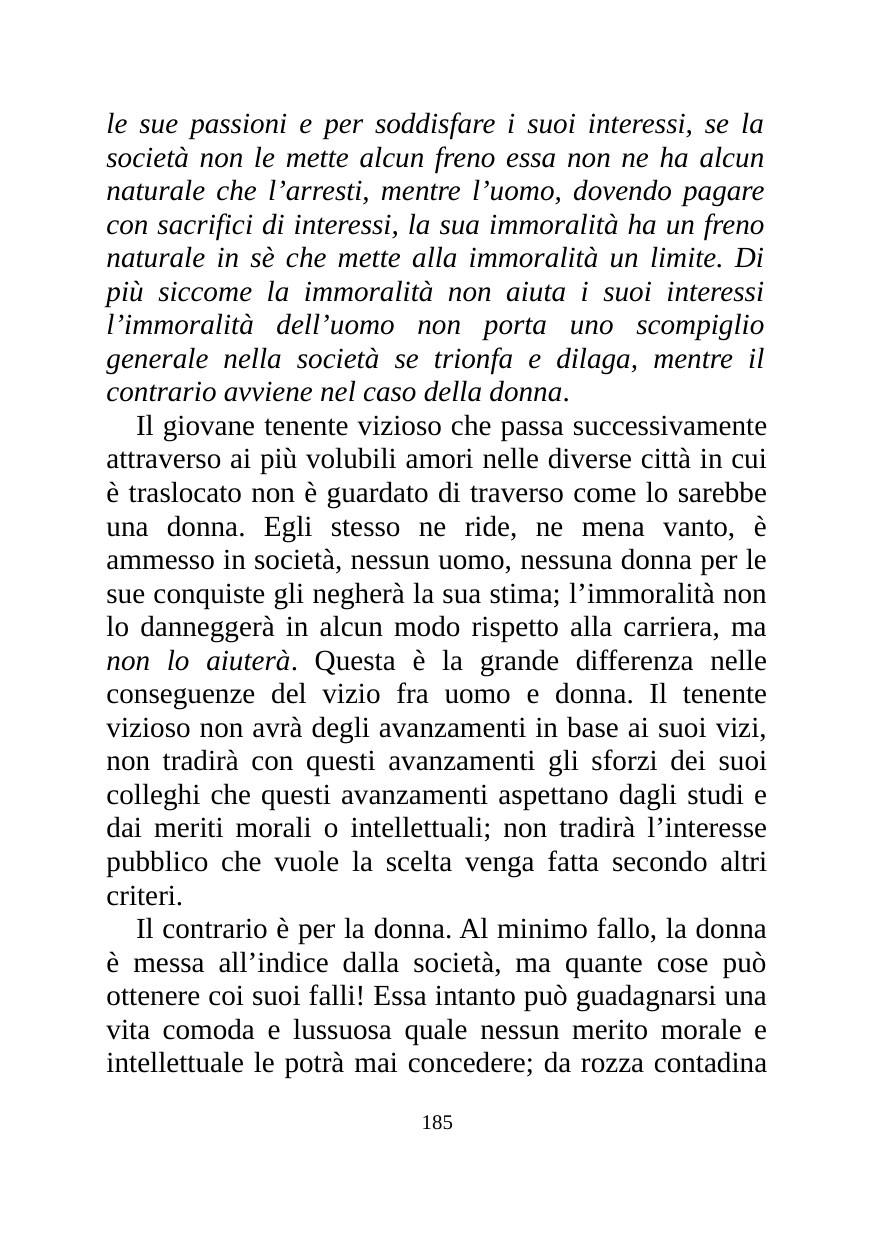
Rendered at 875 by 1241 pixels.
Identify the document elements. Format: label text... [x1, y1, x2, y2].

text Il contrario è per la donna. Al minimo fallo, la donna è messa all’indice dalla società, ma quante cose può ottenere coi suoi falli! Essa intanto può guadagnarsi una vita comoda e lussuosa quale nessun merito morale e intellettuale le potrà mai concedere; da rozza contadina [106, 911, 768, 1079]
text Il giovane tenente vizioso che passa successivamente attraverso ai più volubili amori nelle diverse città in cui è traslocato non è guardato di traverso come lo sarebbe una donna. Egli stesso ne ride, ne mena vanto, è ammesso in società, nessun uomo, nessuna donna per le sue conquiste gli negherà la sua stima; l’immoralità non lo danneggerà in alcun modo rispetto alla carriera, ma non lo aiuterà. Questa è la grande differenza nelle conseguenze del vizio fra uomo e donna. Il tenente vizioso non avrà degli avanzamenti in base ai suoi vizi, non tradirà con questi avanzamenti gli sforzi dei suoi colleghi che questi avanzamenti aspettano dagli studi e dai meriti morali o intellettuali; non tradirà l’interesse pubblico che vuole la scelta venga fatta secondo altri criteri. [106, 408, 768, 911]
text le sue passioni e per soddisfare i suoi interessi, se la società non le mette alcun freno essa non ne ha alcun naturale che l’arresti, mentre l’uomo, dovendo pagare con sacrifici di interessi, la sua immoralità ha un freno naturale in sè che mette alla immoralità un limite. Di più siccome la immoralità non aiuta i suoi interessi l’immoralità dell’uomo non porta uno scompiglio generale nella società se trionfa e dilaga, mentre il contrario avviene nel caso della donna. [106, 106, 768, 408]
